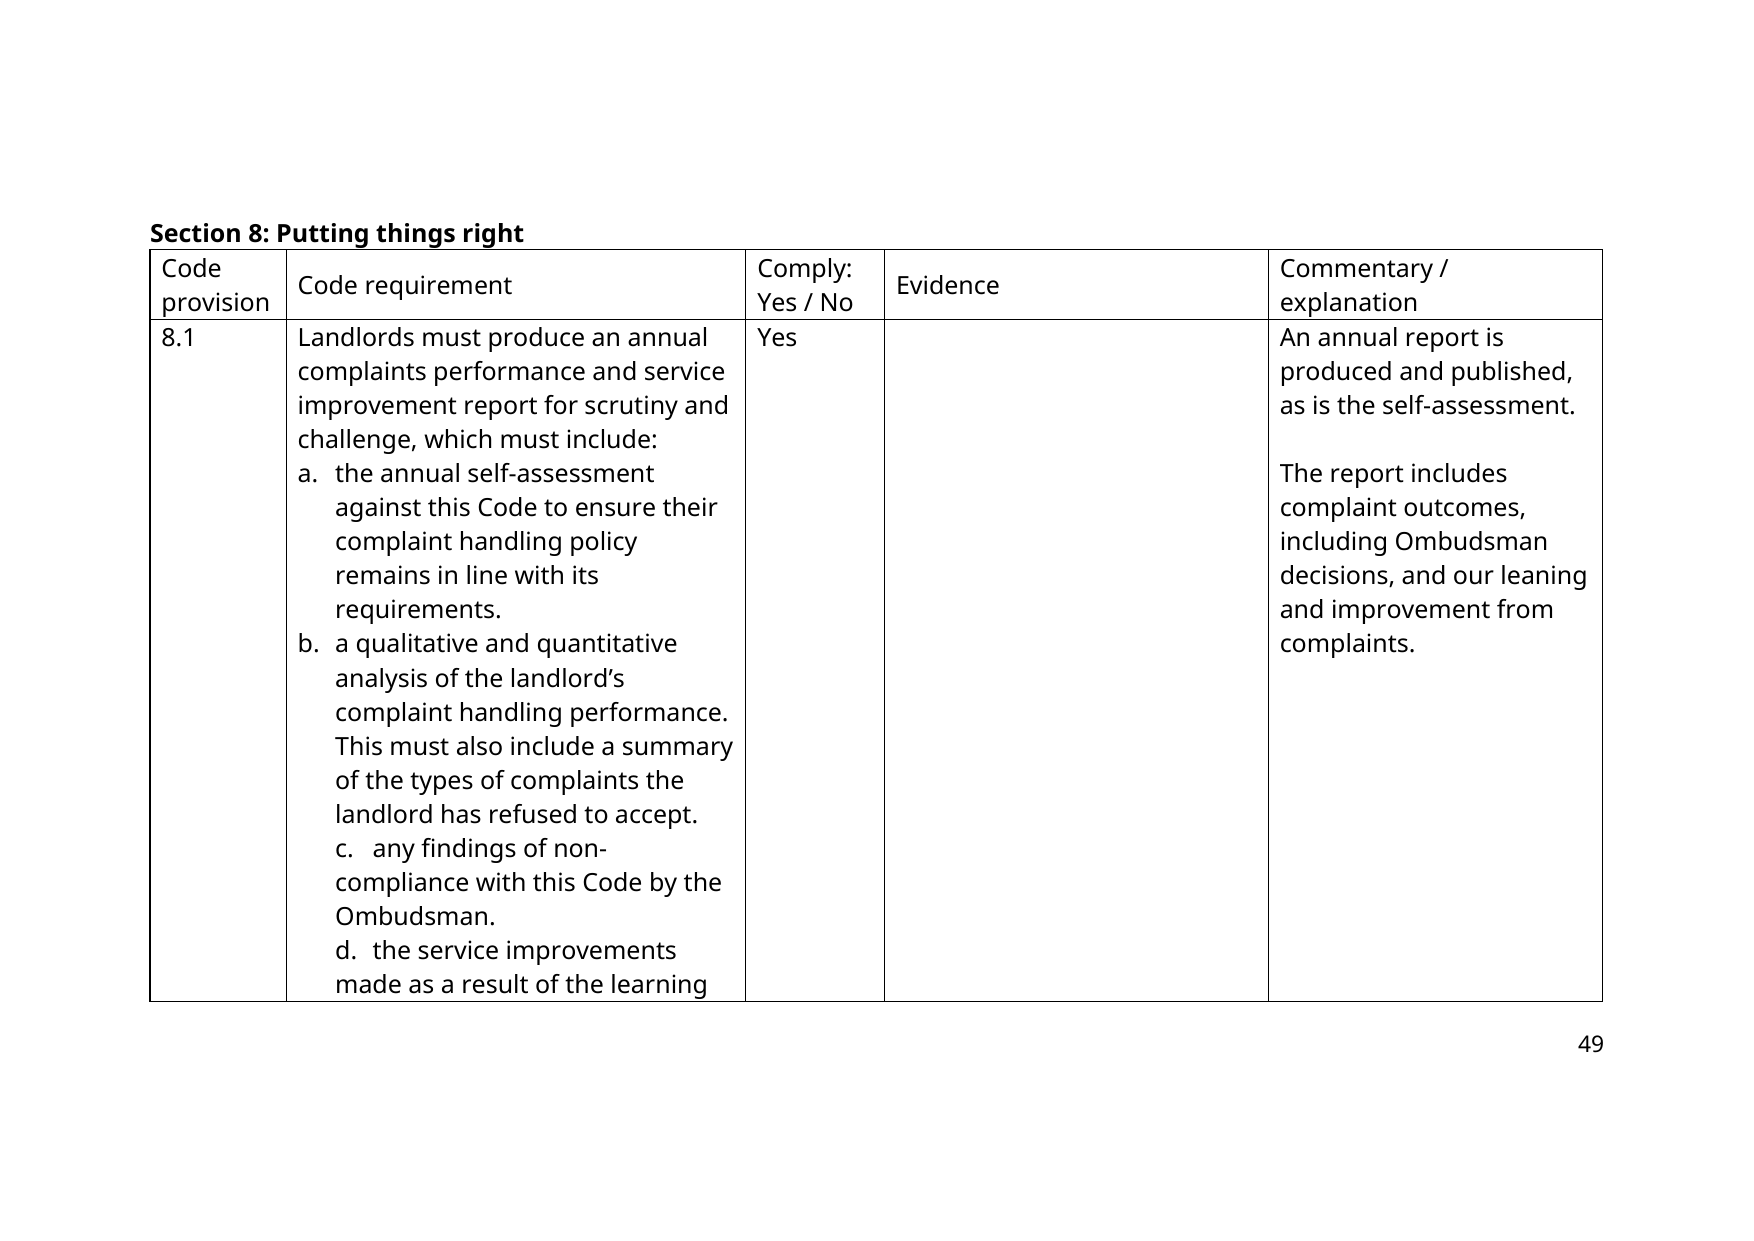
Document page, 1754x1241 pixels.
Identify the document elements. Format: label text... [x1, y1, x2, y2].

table_cell [885, 320, 1268, 1001]
table_header Commentary / explanation [1269, 250, 1602, 318]
table_header Evidence [885, 250, 1268, 318]
table_header Comply: Yes / No [746, 250, 884, 318]
text Section 8: Putting things right [150, 215, 1604, 249]
table_header Code requirement [287, 250, 745, 318]
table_header Code provision [151, 250, 286, 318]
table_cell 8.1 [151, 320, 286, 1001]
table_cell Landlords must produce an annual complaints performance and service improvement report for scrutiny and challenge, which must include: the annual self-assessment against this Code to ensure their complaint handling policy remains in line with its requirements. a qualitative and quantitative analysis of the landlord’s complaint handling performance. This must also include a summary of the types of complaints the landlord has refused to accept. any findings of non-compliance with this Code by the Ombudsman. the service improvements made as a result of the learning [287, 320, 745, 1001]
table_cell Yes [746, 320, 884, 1001]
table_cell An annual report is produced and published, as is the self-assessment. The report includes complaint outcomes, including Ombudsman decisions, and our leaning and improvement from complaints. [1269, 320, 1602, 1001]
